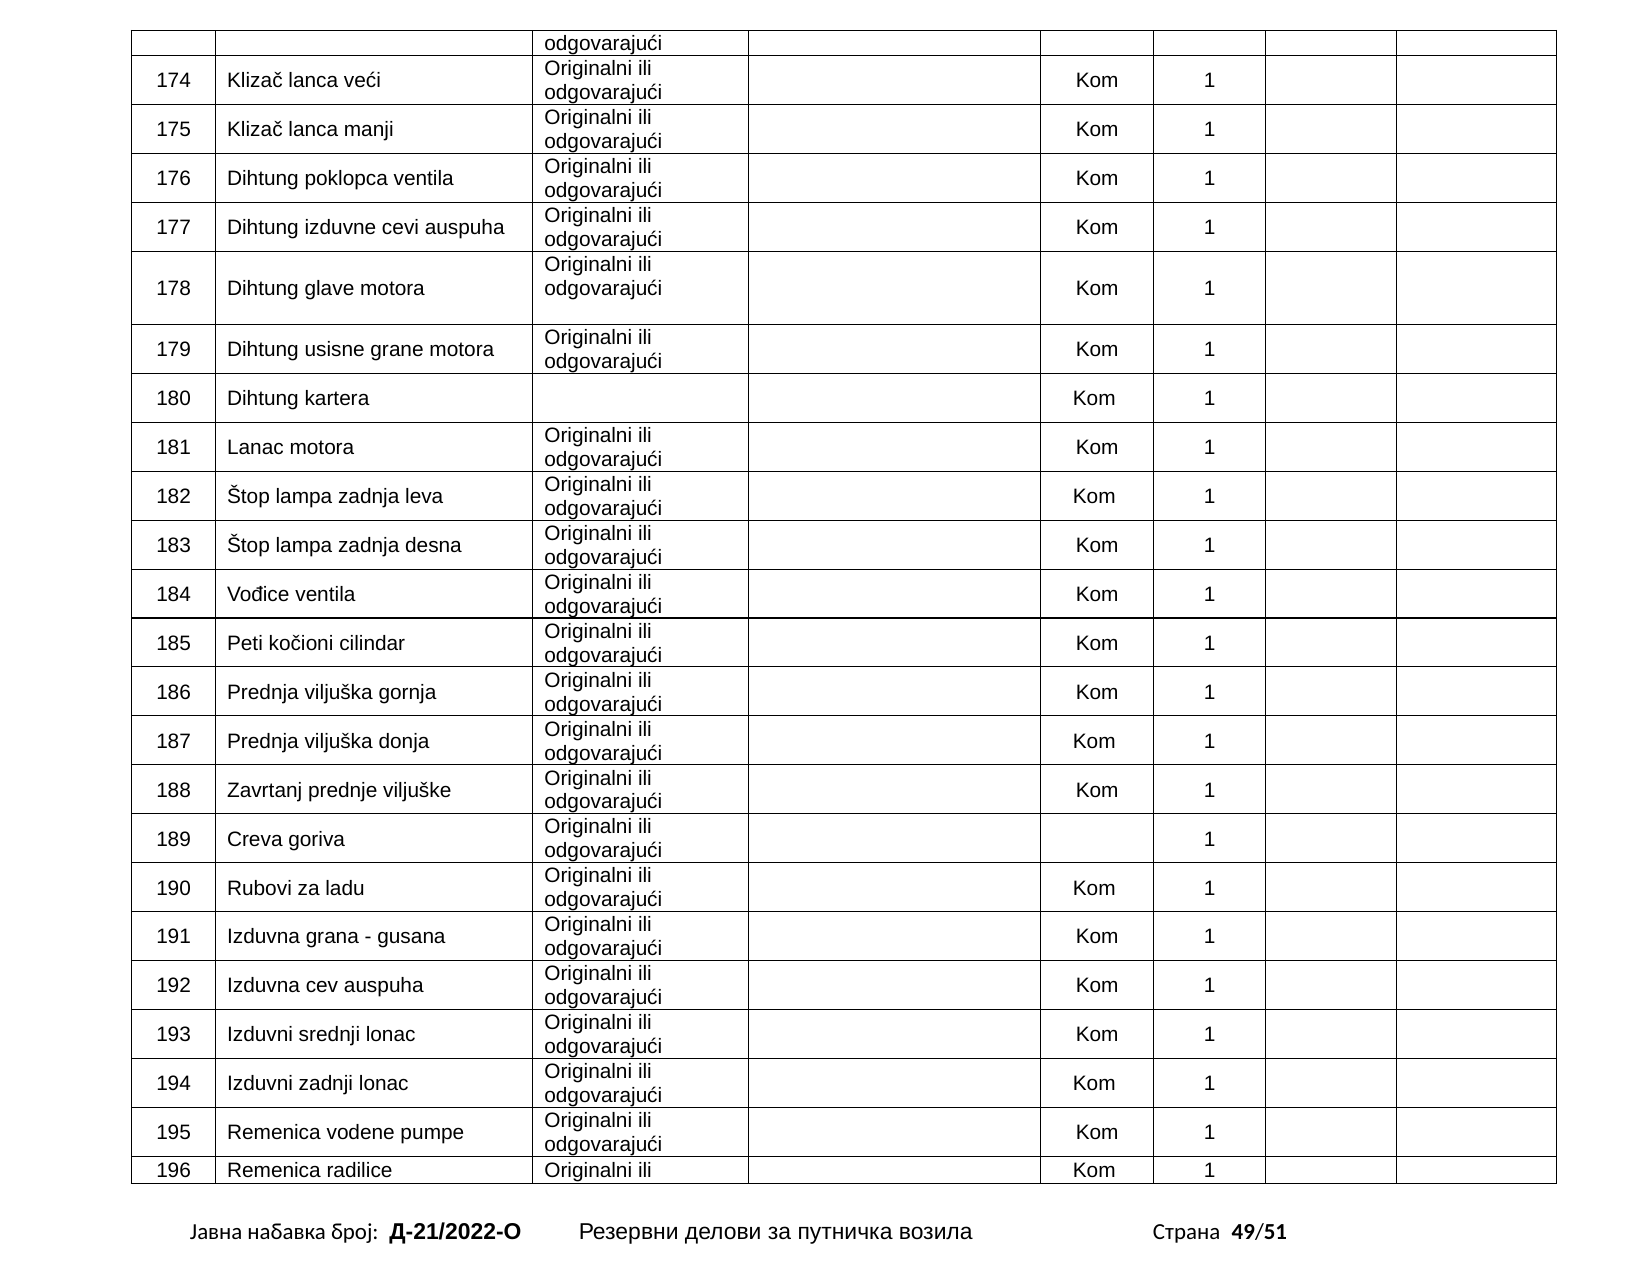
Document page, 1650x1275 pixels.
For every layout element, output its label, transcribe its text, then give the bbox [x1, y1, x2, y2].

table_cell 1 [1154, 472, 1265, 519]
table_cell [1266, 154, 1396, 202]
table_cell Originalni ili odgovarajući [533, 521, 748, 568]
table_cell 187 [132, 716, 215, 764]
table_cell [1266, 1010, 1396, 1058]
table_cell [1266, 765, 1396, 813]
table_cell [1397, 374, 1556, 422]
table_cell [749, 961, 1040, 1009]
table_cell Kom [1041, 105, 1153, 153]
table_cell 183 [132, 521, 215, 568]
table_cell [1266, 252, 1396, 324]
table_cell Kom [1041, 154, 1153, 202]
table_cell Creva goriva [216, 814, 532, 862]
table_cell Kom [1041, 570, 1153, 617]
table_cell Kom [1041, 203, 1153, 251]
table_cell Kom [1041, 716, 1153, 764]
table_cell 189 [132, 814, 215, 862]
table_cell 1 [1154, 374, 1265, 422]
table_cell [749, 105, 1040, 153]
table_cell [749, 765, 1040, 813]
table_cell [749, 521, 1040, 568]
table_cell [749, 31, 1040, 55]
table_cell Originalni ili odgovarajući [533, 154, 748, 202]
table_cell Kom [1041, 472, 1153, 519]
table_cell [1266, 863, 1396, 911]
table_cell [1397, 912, 1556, 960]
table_cell 1 [1154, 325, 1265, 373]
table_cell Originalni ili odgovarajući [533, 105, 748, 153]
table_cell 195 [132, 1108, 215, 1156]
table_cell [1266, 325, 1396, 373]
table_cell 194 [132, 1059, 215, 1107]
table_cell 1 [1154, 667, 1265, 715]
table_cell Originalni ili odgovarajući [533, 1059, 748, 1107]
table_cell [1041, 814, 1153, 862]
table_cell Rubovi za ladu [216, 863, 532, 911]
table_cell 176 [132, 154, 215, 202]
table_cell Kom [1041, 863, 1153, 911]
table_cell 193 [132, 1010, 215, 1058]
table_cell Prednja viljuška donja [216, 716, 532, 764]
table_cell 182 [132, 472, 215, 519]
table_cell Štop lampa zadnja leva [216, 472, 532, 519]
table_cell odgovarajući [533, 31, 748, 55]
table_cell Izduvna grana - gusana [216, 912, 532, 960]
table_cell 1 [1154, 619, 1265, 666]
table_cell Dihtung poklopca ventila [216, 154, 532, 202]
table_cell [1266, 716, 1396, 764]
table_cell [1397, 570, 1556, 617]
table_cell 185 [132, 619, 215, 666]
table_cell 190 [132, 863, 215, 911]
table_cell [1266, 374, 1396, 422]
table_cell 1 [1154, 863, 1265, 911]
table_cell [1266, 423, 1396, 471]
table_cell [749, 667, 1040, 715]
table_cell Originalni ili odgovarajući [533, 472, 748, 519]
table_cell [1266, 521, 1396, 568]
table_cell Originalni ili odgovarajući [533, 423, 748, 471]
table_cell [1397, 154, 1556, 202]
table_cell Remenica vodene pumpe [216, 1108, 532, 1156]
table_cell Kom [1041, 667, 1153, 715]
table_cell [749, 472, 1040, 519]
table_cell Originalni ili odgovarajući [533, 325, 748, 373]
table_cell [1041, 31, 1153, 55]
table_cell Peti kočioni cilindar [216, 619, 532, 666]
table_cell [1397, 31, 1556, 55]
table_cell [749, 570, 1040, 617]
table_cell [749, 912, 1040, 960]
table_cell [1397, 619, 1556, 666]
table_cell [1266, 961, 1396, 1009]
table_cell [1397, 1010, 1556, 1058]
table_cell 181 [132, 423, 215, 471]
table_cell [749, 1108, 1040, 1156]
table_cell 1 [1154, 1059, 1265, 1107]
table_cell [1266, 619, 1396, 666]
table_cell Kom [1041, 325, 1153, 373]
table_cell [749, 252, 1040, 324]
table_cell 184 [132, 570, 215, 617]
table_cell Originalni ili odgovarajući [533, 203, 748, 251]
table_cell [1397, 56, 1556, 104]
table_cell [749, 56, 1040, 104]
table_cell Kom [1041, 765, 1153, 813]
table_cell Kom [1041, 912, 1153, 960]
table_cell Kom [1041, 1157, 1153, 1183]
table_cell [1397, 1059, 1556, 1107]
table_cell Kom [1041, 1108, 1153, 1156]
table_cell 1 [1154, 423, 1265, 471]
table_cell [749, 814, 1040, 862]
table_cell Klizač lanca manji [216, 105, 532, 153]
table_cell Kom [1041, 1059, 1153, 1107]
table_cell Lanac motora [216, 423, 532, 471]
table_cell [749, 154, 1040, 202]
table_cell [749, 423, 1040, 471]
table_cell Originalni ili odgovarajući [533, 56, 748, 104]
table_cell Dihtung usisne grane motora [216, 325, 532, 373]
table_cell Kom [1041, 423, 1153, 471]
table_cell [749, 1059, 1040, 1107]
table_cell [1397, 423, 1556, 471]
table_cell [1397, 203, 1556, 251]
table_cell [1266, 570, 1396, 617]
table_cell Originalni ili odgovarajući [533, 814, 748, 862]
table_cell 1 [1154, 56, 1265, 104]
table_cell Originalni ili odgovarajući [533, 570, 748, 617]
table_cell Dihtung izduvne cevi auspuha [216, 203, 532, 251]
table_cell 1 [1154, 961, 1265, 1009]
table_cell [1397, 521, 1556, 568]
table_cell 1 [1154, 252, 1265, 324]
table_cell Kom [1041, 521, 1153, 568]
table_cell Kom [1041, 619, 1153, 666]
table_cell Originalni ili odgovarajući [533, 912, 748, 960]
table_cell Originalni ili odgovarajući [533, 716, 748, 764]
table_cell [749, 1157, 1040, 1183]
table_cell Originalni ili [533, 1157, 748, 1183]
table_cell [1397, 105, 1556, 153]
table_cell 174 [132, 56, 215, 104]
table_cell 1 [1154, 1010, 1265, 1058]
table_cell [1397, 1108, 1556, 1156]
table_cell 1 [1154, 912, 1265, 960]
table_cell [1397, 814, 1556, 862]
table_cell [1154, 31, 1265, 55]
table_cell 1 [1154, 105, 1265, 153]
table_cell Zavrtanj prednje viljuške [216, 765, 532, 813]
table_cell 175 [132, 105, 215, 153]
table_cell [1266, 912, 1396, 960]
table_cell Remenica radilice [216, 1157, 532, 1183]
table_cell [749, 325, 1040, 373]
table_cell Prednja viljuška gornja [216, 667, 532, 715]
table_cell 1 [1154, 765, 1265, 813]
table_cell Originalni ili odgovarajući [533, 961, 748, 1009]
table_cell Dihtung glave motora [216, 252, 532, 324]
table_cell Originalni ili odgovarajući [533, 667, 748, 715]
table_cell [216, 31, 532, 55]
table_cell 178 [132, 252, 215, 324]
table_cell 186 [132, 667, 215, 715]
table_cell Kom [1041, 252, 1153, 324]
table_cell [1266, 1157, 1396, 1183]
table_cell 192 [132, 961, 215, 1009]
table_cell [1397, 667, 1556, 715]
table_cell Originalni ili odgovarajući [533, 619, 748, 666]
table_cell 179 [132, 325, 215, 373]
table_cell [1397, 252, 1556, 324]
table_cell [749, 716, 1040, 764]
table_cell [1266, 1108, 1396, 1156]
table_cell [749, 619, 1040, 666]
table_cell Vođice ventila [216, 570, 532, 617]
table_cell Originalni ili odgovarajući [533, 252, 748, 324]
table_cell 1 [1154, 521, 1265, 568]
table_cell [749, 374, 1040, 422]
table_cell [1266, 667, 1396, 715]
table_cell 1 [1154, 203, 1265, 251]
table_cell Kom [1041, 56, 1153, 104]
table_cell [1397, 961, 1556, 1009]
table_cell [1266, 472, 1396, 519]
table_cell 1 [1154, 570, 1265, 617]
table_cell [749, 203, 1040, 251]
table_cell Štop lampa zadnja desna [216, 521, 532, 568]
table_cell [1266, 56, 1396, 104]
table_cell [1397, 765, 1556, 813]
table_cell Izduvni srednji lonac [216, 1010, 532, 1058]
table_cell [1397, 863, 1556, 911]
table_cell Originalni ili odgovarajući [533, 1108, 748, 1156]
table_cell Izduvni zadnji lonac [216, 1059, 532, 1107]
table_cell [533, 374, 748, 422]
table_cell Izduvna cev auspuha [216, 961, 532, 1009]
table_cell [1266, 203, 1396, 251]
table_cell 177 [132, 203, 215, 251]
table_cell [1266, 814, 1396, 862]
table_cell Kom [1041, 374, 1153, 422]
table_cell 1 [1154, 716, 1265, 764]
table_cell [1397, 472, 1556, 519]
table_cell [1397, 716, 1556, 764]
table_cell [1397, 325, 1556, 373]
table_cell [1397, 1157, 1556, 1183]
table_cell 188 [132, 765, 215, 813]
table_cell Originalni ili odgovarajući [533, 1010, 748, 1058]
table_cell Kom [1041, 1010, 1153, 1058]
table_cell 1 [1154, 154, 1265, 202]
table_cell [1266, 105, 1396, 153]
table_cell 1 [1154, 814, 1265, 862]
table_cell [749, 863, 1040, 911]
table_cell 1 [1154, 1108, 1265, 1156]
table_cell 1 [1154, 1157, 1265, 1183]
table_cell Klizač lanca veći [216, 56, 532, 104]
table_cell 191 [132, 912, 215, 960]
table_cell [132, 31, 215, 55]
table_cell Dihtung kartera [216, 374, 532, 422]
table_cell [1266, 31, 1396, 55]
table_cell 180 [132, 374, 215, 422]
table_cell [749, 1010, 1040, 1058]
table_cell Kom [1041, 961, 1153, 1009]
table_cell [1266, 1059, 1396, 1107]
table_cell Originalni ili odgovarajući [533, 765, 748, 813]
table_cell Originalni ili odgovarajući [533, 863, 748, 911]
table_cell 196 [132, 1157, 215, 1183]
